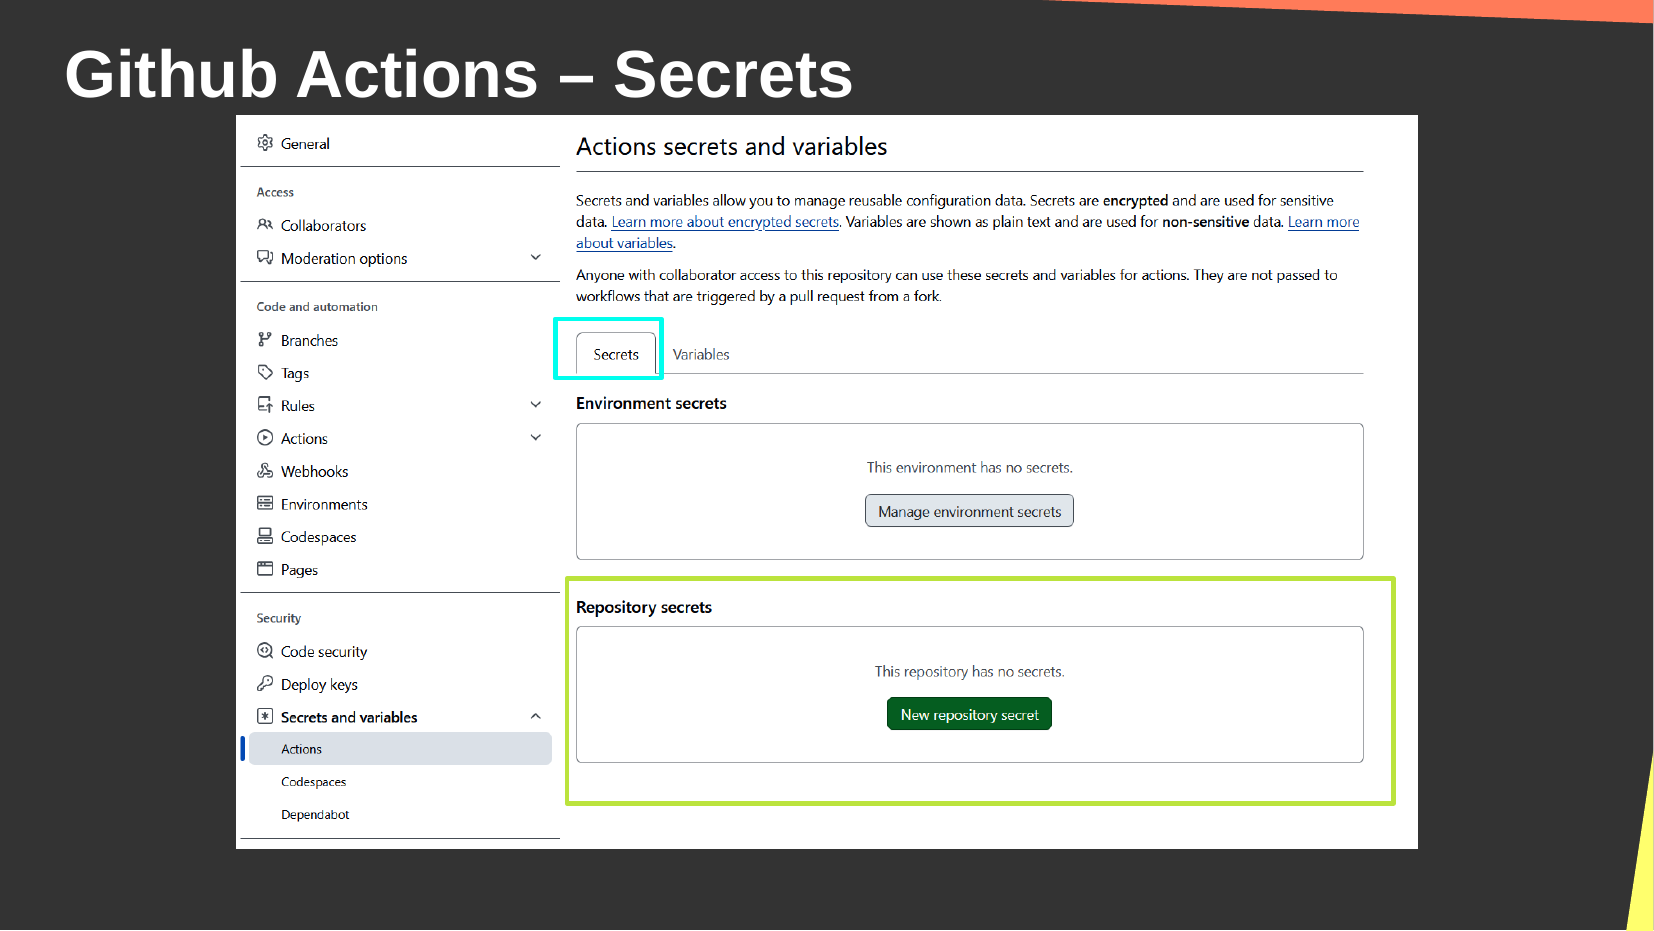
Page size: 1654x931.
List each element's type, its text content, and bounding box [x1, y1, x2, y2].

text_box [1042, 0, 1654, 24]
picture [236, 115, 1418, 849]
text_box [1626, 746, 1654, 931]
title Github Actions – Secrets [64, 37, 1471, 113]
